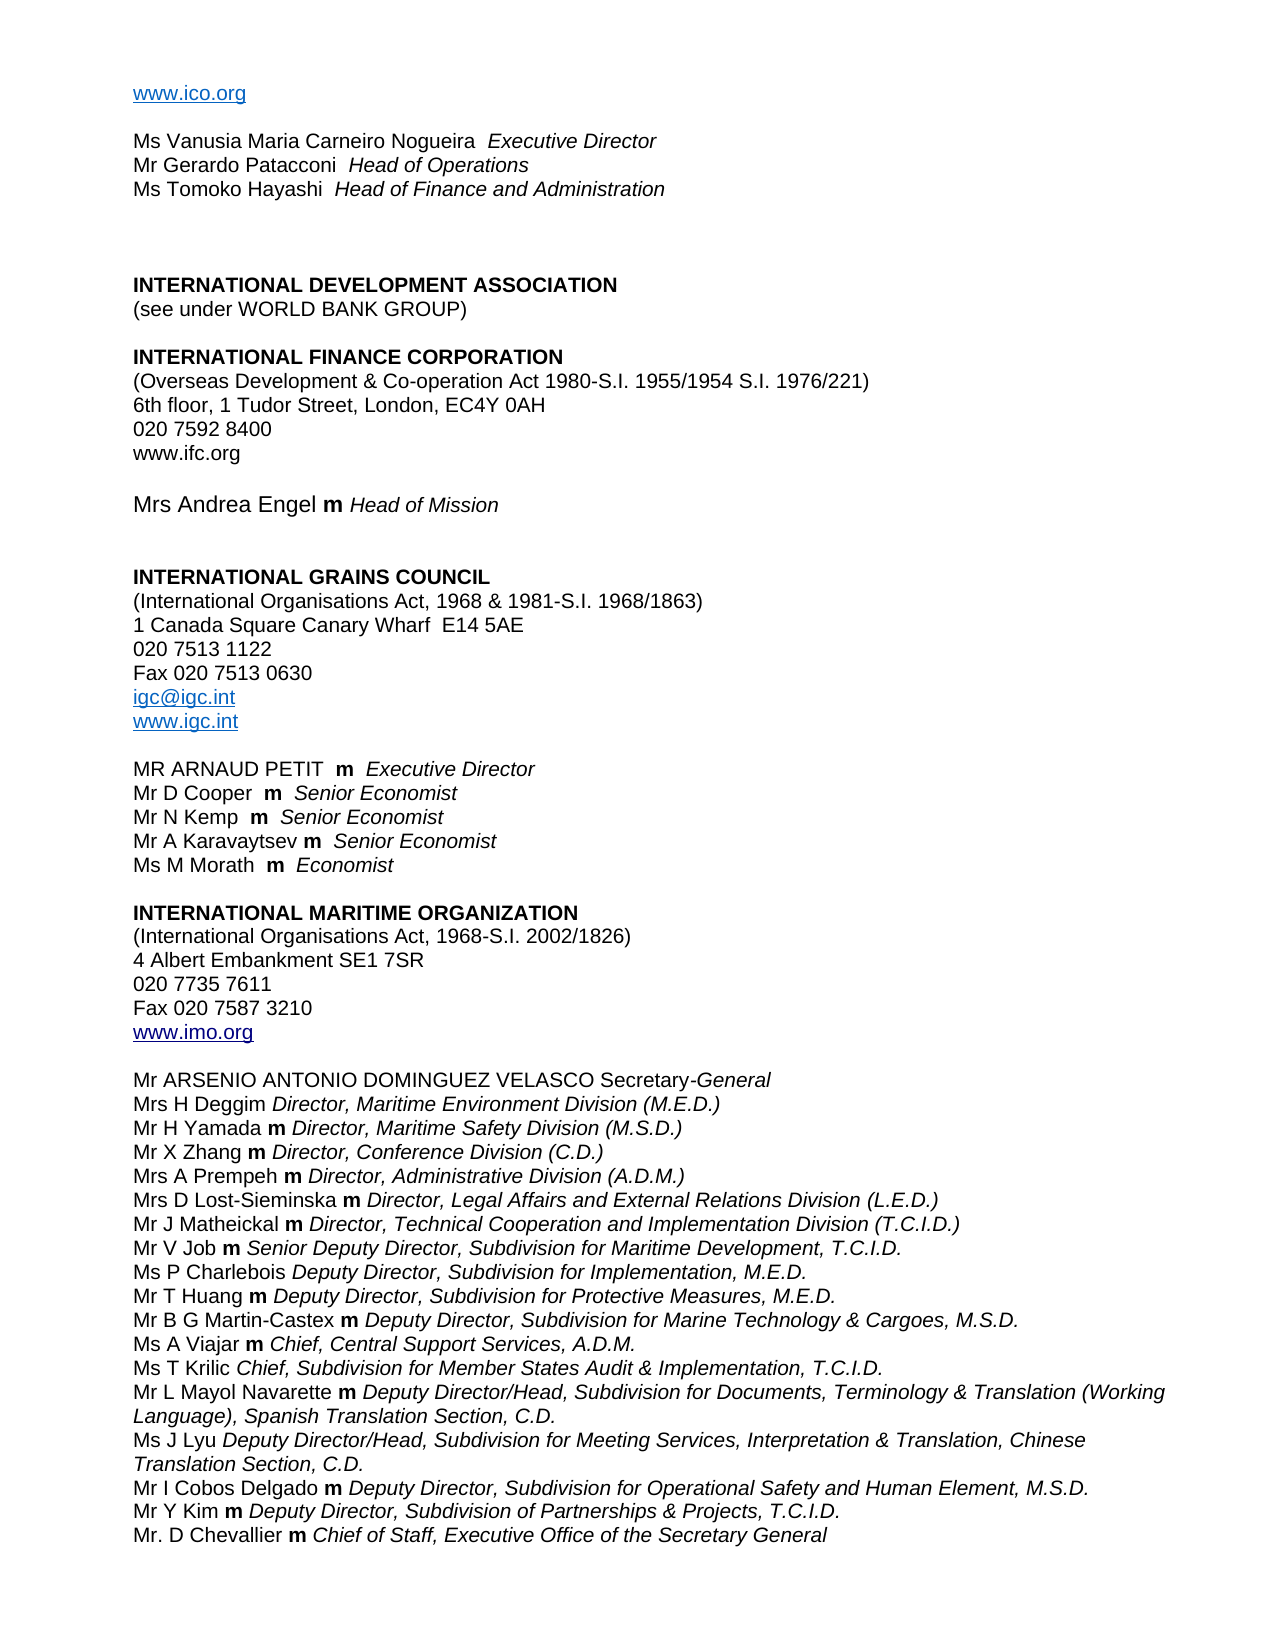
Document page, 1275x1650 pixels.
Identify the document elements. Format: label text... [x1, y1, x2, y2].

text Mr B G Martin-Castex m Deputy Director, Subdivision for Marine Technology & Cargoes, M.S.D. [133, 1308, 1181, 1332]
text Ms Tomoko Hayashi Head of Finance and Administration [133, 177, 1181, 201]
text Mr. D Chevallier m Chief of Staff, Executive Office of the Secretary General [133, 1523, 1181, 1547]
text 020 7513 1122 [133, 637, 1181, 661]
text Mr A Karavaytsev m Senior Economist [133, 828, 1181, 852]
text Ms M Morath m Economist [133, 852, 1181, 876]
text Fax 020 7513 0630 [133, 661, 1181, 685]
text www.ifc.org [133, 440, 1181, 464]
text MR ARNAUD PETIT m Executive Director [133, 757, 1181, 781]
text Mr ARSENIO ANTONIO DOMINGUEZ VELASCO Secretary-General [133, 1068, 1181, 1092]
text INTERNATIONAL GRAINS COUNCIL [133, 565, 1181, 589]
text 020 7592 8400 [133, 416, 1181, 440]
text Fax 020 7587 3210 [133, 996, 1181, 1020]
text Mr I Cobos Delgado m Deputy Director, Subdivision for Operational Safety and Human Element, M.S.D. [133, 1475, 1181, 1499]
text Ms A Viajar m Chief, Central Support Services, A.D.M. [133, 1332, 1181, 1356]
text Ms P Charlebois Deputy Director, Subdivision for Implementation, M.E.D. [133, 1260, 1181, 1284]
text Mr N Kemp m Senior Economist [133, 804, 1181, 828]
text www.ico.org [133, 81, 1181, 105]
text igc@igc.int [133, 685, 1181, 709]
text Ms Vanusia Maria Carneiro Nogueira Executive Director [133, 129, 1181, 153]
text Mr Y Kim m Deputy Director, Subdivision of Partnerships & Projects, T.C.I.D. [133, 1499, 1181, 1523]
text Mr D Cooper m Senior Economist [133, 781, 1181, 804]
subtitle INTERNATIONAL FINANCE CORPORATION [133, 344, 1181, 368]
text Mr L Mayol Navarette m Deputy Director/Head, Subdivision for Documents, Terminology & Translation (Working Language), Spanish Translation Section, C.D. [133, 1379, 1181, 1427]
text Mr T Huang m Deputy Director, Subdivision for Protective Measures, M.E.D. [133, 1284, 1181, 1308]
text 020 7735 7611 [133, 972, 1181, 996]
text INTERNATIONAL DEVELOPMENT ASSOCIATION [133, 273, 1181, 297]
text Mrs Andrea Engel m Head of Mission [133, 491, 1181, 517]
text Mrs D Lost-Sieminska m Director, Legal Affairs and External Relations Division (L.E.D.) [133, 1188, 1181, 1212]
text Mr X Zhang m Director, Conference Division (C.D.) [133, 1140, 1181, 1164]
text Mrs A Prempeh m Director, Administrative Division (A.D.M.) [133, 1164, 1181, 1188]
text Mr Gerardo Patacconi Head of Operations [133, 153, 1181, 177]
text (International Organisations Act, 1968 & 1981-S.I. 1968/1863) [133, 589, 1181, 613]
text Ms T Krilic Chief, Subdivision for Member States Audit & Implementation, T.C.I.D. [133, 1356, 1181, 1379]
text (International Organisations Act, 1968-S.I. 2002/1826) [133, 924, 1181, 948]
text (Overseas Development & Co-operation Act 1980-S.I. 1955/1954 S.I. 1976/221) [133, 368, 1181, 392]
text Mr H Yamada m Director, Maritime Safety Division (M.S.D.) [133, 1116, 1181, 1140]
text INTERNATIONAL MARITIME ORGANIZATION [133, 900, 1181, 924]
text 6th floor, 1 Tudor Street, London, EC4Y 0AH [133, 392, 1181, 416]
text www.imo.org [133, 1020, 1181, 1044]
text www.igc.int [133, 709, 1181, 733]
text 4 Albert Embankment SE1 7SR [133, 948, 1181, 972]
text Mr J Matheickal m Director, Technical Cooperation and Implementation Division (T.C.I.D.) [133, 1212, 1181, 1236]
text Mrs H Deggim Director, Maritime Environment Division (M.E.D.) [133, 1092, 1181, 1116]
text Ms J Lyu Deputy Director/Head, Subdivision for Meeting Services, Interpretation & Translation, Chinese Translation Section, C.D. [133, 1427, 1181, 1475]
text (see under WORLD BANK GROUP) [133, 297, 1181, 321]
text 1 Canada Square Canary Wharf E14 5AE [133, 613, 1181, 637]
text Mr V Job m Senior Deputy Director, Subdivision for Maritime Development, T.C.I.D. [133, 1236, 1181, 1260]
